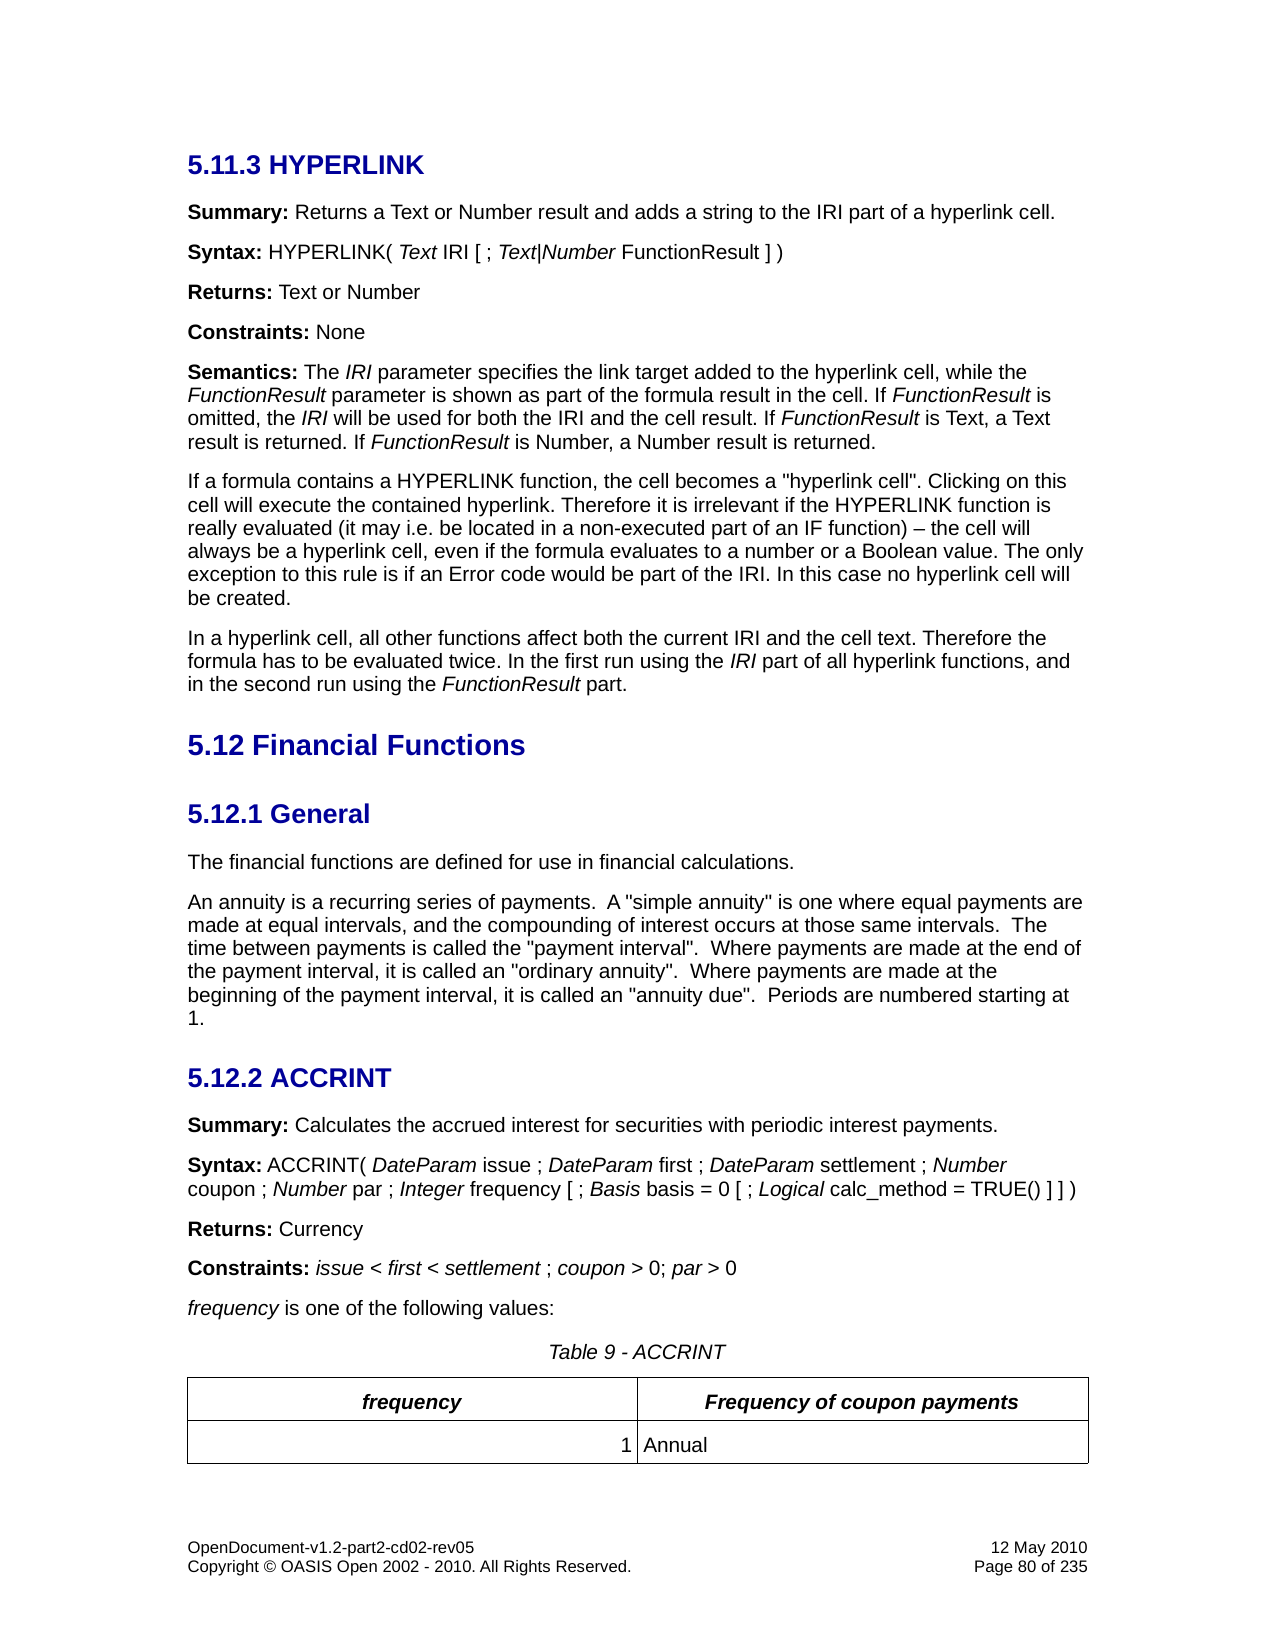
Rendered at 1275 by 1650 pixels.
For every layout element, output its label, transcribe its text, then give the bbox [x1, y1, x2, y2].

table_header frequency [188, 1378, 637, 1420]
text Syntax: HYPERLINK( Text IRI [ ; Text|Number FunctionResult ] ) [187, 241, 1088, 264]
text Returns: Currency [187, 1217, 1088, 1240]
subtitle Financial Functions [187, 729, 1088, 762]
text Syntax: ACCRINT( DateParam issue ; DateParam first ; DateParam settlement ; Number coupon ; Number par ; Integer frequency [ ; Basis basis = 0 [ ; Logical calc_method = TRUE() ] ] ) [187, 1154, 1088, 1201]
text An annuity is a recurring series of payments. A "simple annuity" is one where equal payments are made at equal intervals, and the compounding of interest occurs at those same intervals. The time between payments is called the "payment interval". Where payments are made at the end of the payment interval, it is called an "ordinary annuity". Where payments are made at the beginning of the payment interval, it is called an "annuity due". Periods are numbered starting at 1. [187, 890, 1088, 1030]
text The financial functions are defined for use in financial calculations. [187, 851, 1088, 874]
subtitle General [187, 799, 1088, 830]
table_header Frequency of coupon payments [638, 1378, 1088, 1420]
text In a hyperlink cell, all other functions affect both the current IRI and the cell text. Therefore the formula has to be evaluated twice. In the first run using the IRI part of all hyperlink functions, and in the second run using the FunctionResult part. [187, 626, 1088, 696]
table_cell Annual [638, 1421, 1088, 1463]
text Summary: Calculates the accrued interest for securities with periodic interest payments. [187, 1114, 1088, 1137]
subtitle HYPERLINK [187, 150, 1088, 180]
text frequency is one of the following values: [187, 1297, 1088, 1320]
text Constraints: None [187, 321, 1088, 344]
table_cell 1 [188, 1421, 637, 1463]
text Semantics: The IRI parameter specifies the link target added to the hyperlink cell, while the FunctionResult parameter is shown as part of the formula result in the cell. If FunctionResult is omitted, the IRI will be used for both the IRI and the cell result. If FunctionResult is Text, a Text result is returned. If FunctionResult is Number, a Number result is returned. [187, 361, 1088, 453]
text Table 9 - ACCRINT [187, 1341, 1088, 1364]
text Constraints: issue < first < settlement ; coupon > 0; par > 0 [187, 1257, 1088, 1280]
text Returns: Text or Number [187, 281, 1088, 304]
text If a formula contains a HYPERLINK function, the cell becomes a "hyperlink cell". Clicking on this cell will execute the contained hyperlink. Therefore it is irrelevant if the HYPERLINK function is really evaluated (it may i.e. be located in a non-executed part of an IF function) – the cell will always be a hyperlink cell, even if the formula evaluates to a number or a Boolean value. The only exception to this rule is if an Error code would be part of the IRI. In this case no hyperlink cell will be created. [187, 470, 1088, 609]
subtitle ACCRINT [187, 1063, 1088, 1093]
text Summary: Returns a Text or Number result and adds a string to the IRI part of a hyperlink cell. [187, 201, 1088, 224]
